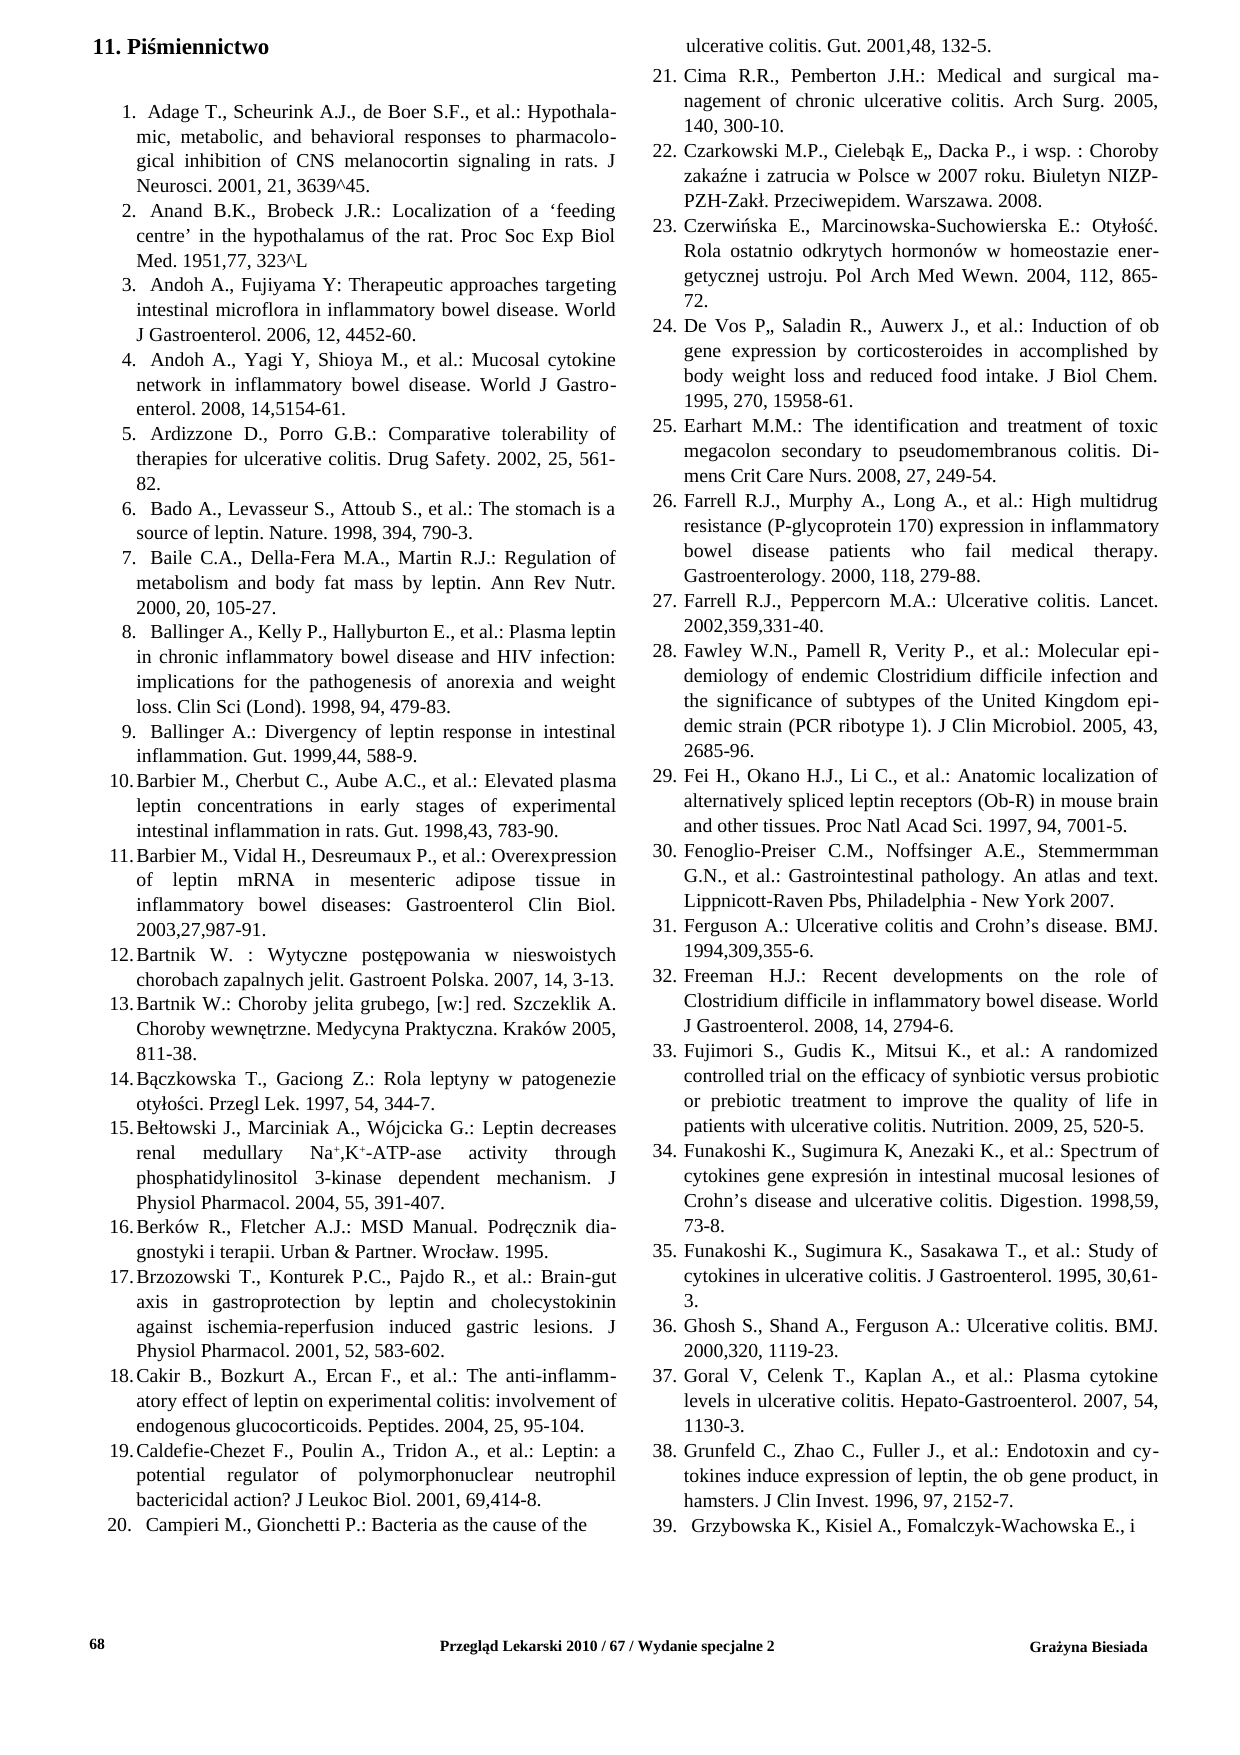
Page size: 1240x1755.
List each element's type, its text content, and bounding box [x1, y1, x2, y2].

list Baile C.A., Della-Fera M.A., Martin R.J.: Regulation of metabolism and body fat mass by leptin. Ann Rev Nutr. 2000, 20, 105-27. [122, 546, 616, 618]
list Adage T., Scheurink A.J., de Boer S.F., et al.: Hypothala­mic, metabolic, and behavioral responses to pharmacolo­gical inhibition of CNS melanocortin signaling in rats. J Neurosci. 2001, 21, 3639^45. [122, 100, 616, 197]
list Earhart M.M.: The identification and treatment of toxic megacolon secondary to pseudomembranous colitis. Di­mens Crit Care Nurs. 2008, 27, 249-54. [652, 414, 1159, 487]
list Barbier M., Cherbut C., Aube A.C., et al.: Elevated plas­ma leptin concentrations in early stages of experimental intestinal inflammation in rats. Gut. 1998,43, 783-90. [109, 769, 616, 842]
list Fawley W.N., Pamell R, Verity P., et al.: Molecular epi­demiology of endemic Clostridium difficile infection and the significance of subtypes of the United Kingdom epi­demic strain (PCR ribotype 1). J Clin Microbiol. 2005, 43, 2685-96. [652, 639, 1159, 762]
list Bączkowska T., Gaciong Z.: Rola leptyny w patogenezie otyłości. Przegl Lek. 1997, 54, 344-7. [109, 1067, 616, 1114]
list Barbier M., Vidal H., Desreumaux P., et al.: Overex­pression of leptin mRNA in mesenteric adipose tissue in inflammatory bowel diseases: Gastroenterol Clin Biol. 2003,27,987-91. [109, 844, 616, 941]
list Fenoglio-Preiser C.M., Noffsinger A.E., Stemmermman G.N., et al.: Gastrointestinal pathology. An atlas and text. Lippnicott-Raven Pbs, Philadelphia - New York 2007. [652, 839, 1159, 912]
list Grzybowska K., Kisiel A., Fomalczyk-Wachowska E., i [652, 1514, 1159, 1537]
list Berków R., Fletcher A.J.: MSD Manual. Podręcznik dia­gnostyki i terapii. Urban & Partner. Wrocław. 1995. [109, 1216, 616, 1263]
list Fei H., Okano H.J., Li C., et al.: Anatomic localization of alternatively spliced leptin receptors (Ob-R) in mouse brain and other tissues. Proc Natl Acad Sci. 1997, 94, 7001-5. [652, 764, 1159, 837]
list Funakoshi K., Sugimura K, Anezaki K., et al.: Spec­trum of cytokines gene expresión in intestinal mucosal lesiones of Crohn’s disease and ulcerative colitis. Diges­tion. 1998,59, 73-8. [652, 1139, 1159, 1237]
list Andoh A., Yagi Y, Shioya M., et al.: Mucosal cytokine network in inflammatory bowel disease. World J Gastro­enterol. 2008, 14,5154-61. [122, 348, 616, 420]
text 68 [89, 1635, 111, 1653]
list Farrell R.J., Peppercorn M.A.: Ulcerative colitis. Lancet. 2002,359,331-40. [652, 589, 1159, 637]
list Bado A., Levasseur S., Attoub S., et al.: The stomach is a source of leptin. Nature. 1998, 394, 790-3. [122, 497, 616, 544]
text ulcerative colitis. Gut. 2001,48, 132-5. [652, 34, 1159, 56]
list Goral V, Celenk T., Kaplan A., et al.: Plasma cytokine levels in ulcerative colitis. Hepato-Gastroenterol. 2007, 54, 1130-3. [652, 1364, 1159, 1437]
list Farrell R.J., Murphy A., Long A., et al.: High multidrug resistance (P-glycoprotein 170) expression in inflamma­tory bowel disease patients who fail medical therapy. Gastroenterology. 2000, 118, 279-88. [652, 489, 1159, 587]
list Ghosh S., Shand A., Ferguson A.: Ulcerative colitis. BMJ. 2000,320, 1119-23. [652, 1314, 1159, 1362]
text 11. Piśmiennictwo [92, 33, 616, 56]
list De Vos P„ Saladin R., Auwerx J., et al.: Induction of ob gene expression by corticosteroides in accomplished by body weight loss and reduced food intake. J Biol Chem. 1995, 270, 15958-61. [652, 314, 1159, 412]
list Bartnik W. : Wytyczne postępowania w nieswoistych chorobach zapalnych jelit. Gastroent Polska. 2007, 14, 3-13. [109, 943, 616, 990]
list Czerwińska E., Marcinowska-Suchowierska E.: Otyłość. Rola ostatnio odkrytych hormonów w homeostazie ener­getycznej ustroju. Pol Arch Med Wewn. 2004, 112, 865- 72. [652, 214, 1159, 312]
list Funakoshi K., Sugimura K., Sasakawa T., et al.: Study of cytokines in ulcerative colitis. J Gastroenterol. 1995, 30,61-3. [652, 1239, 1159, 1312]
list Ferguson A.: Ulcerative colitis and Crohn’s disease. BMJ. 1994,309,355-6. [652, 914, 1159, 962]
list Freeman H.J.: Recent developments on the role of Clostridium difficile in inflammatory bowel disease. World J Gastroenterol. 2008, 14, 2794-6. [652, 964, 1159, 1037]
list Czarkowski M.P., Cielebąk E„ Dacka P., i wsp. : Cho­roby zakaźne i zatrucia w Polsce w 2007 roku. Biuletyn NIZP-PZH-Zakł. Przeciwepidem. Warszawa. 2008. [652, 139, 1159, 212]
list Bartnik W.: Choroby jelita grubego, [w:] red. Szcze­klik A. Choroby wewnętrzne. Medycyna Praktyczna. Kraków 2005, 811-38. [109, 992, 616, 1065]
list Cakir B., Bozkurt A., Ercan F., et al.: The anti-inflamm­atory effect of leptin on experimental colitis: involve­ment of endogenous glucocorticoids. Peptides. 2004, 25, 95-104. [109, 1364, 616, 1437]
list Cima R.R., Pemberton J.H.: Medical and surgical ma­nagement of chronic ulcerative colitis. Arch Surg. 2005, 140, 300-10. [652, 64, 1159, 137]
text Przegląd Lekarski 2010 / 67 / Wydanie specjalne 2 [439, 1637, 805, 1655]
list Caldefie-Chezet F., Poulin A., Tridon A., et al.: Leptin: a potential regulator of polymorphonuclear neutrophil bactericidal action? J Leukoc Biol. 2001, 69,414-8. [109, 1439, 616, 1511]
list Ardizzone D., Porro G.B.: Comparative tolerability of therapies for ulcerative colitis. Drug Safety. 2002, 25, 561-82. [122, 422, 616, 494]
list Bełtowski J., Marciniak A., Wójcicka G.: Leptin de­creases renal medullary Na+,K+-ATP-ase activity through phosphatidylinositol 3-kinase dependent mechanism. J Physiol Pharmacol. 2004, 55, 391-407. [109, 1116, 616, 1213]
list Grunfeld C., Zhao C., Fuller J., et al.: Endotoxin and cy­tokines induce expression of leptin, the ob gene product, in hamsters. J Clin Invest. 1996, 97, 2152-7. [652, 1439, 1159, 1512]
list Ballinger A.: Divergency of leptin response in intestinal inflammation. Gut. 1999,44, 588-9. [122, 720, 616, 767]
list Fujimori S., Gudis K., Mitsui K., et al.: A randomized controlled trial on the efficacy of synbiotic versus pro­biotic or prebiotic treatment to improve the quality of life in patients with ulcerative colitis. Nutrition. 2009, 25, 520-5. [652, 1039, 1159, 1137]
list Andoh A., Fujiyama Y: Therapeutic approaches targe­ting intestinal microflora in inflammatory bowel disease. World J Gastroenterol. 2006, 12, 4452-60. [122, 273, 616, 346]
list Campieri M., Gionchetti P.: Bacteria as the cause of the [92, 1513, 616, 1536]
list Anand B.K., Brobeck J.R.: Localization of a ‘feeding centre’ in the hypothalamus of the rat. Proc Soc Exp Biol Med. 1951,77, 323^L [122, 199, 616, 271]
list Ballinger A., Kelly P., Hallyburton E., et al.: Plasma leptin in chronic inflammatory bowel disease and HIV infection: implications for the pathogenesis of anorexia and weight loss. Clin Sci (Lond). 1998, 94, 479-83. [122, 621, 616, 718]
list Brzozowski T., Konturek P.C., Pajdo R., et al.: Brain-gut axis in gastroprotection by leptin and cholecystokinin against ischemia-reperfusion induced gastric lesions. J Physiol Pharmacol. 2001, 52, 583-602. [109, 1265, 616, 1362]
text Grażyna Biesiada [1024, 1637, 1153, 1655]
